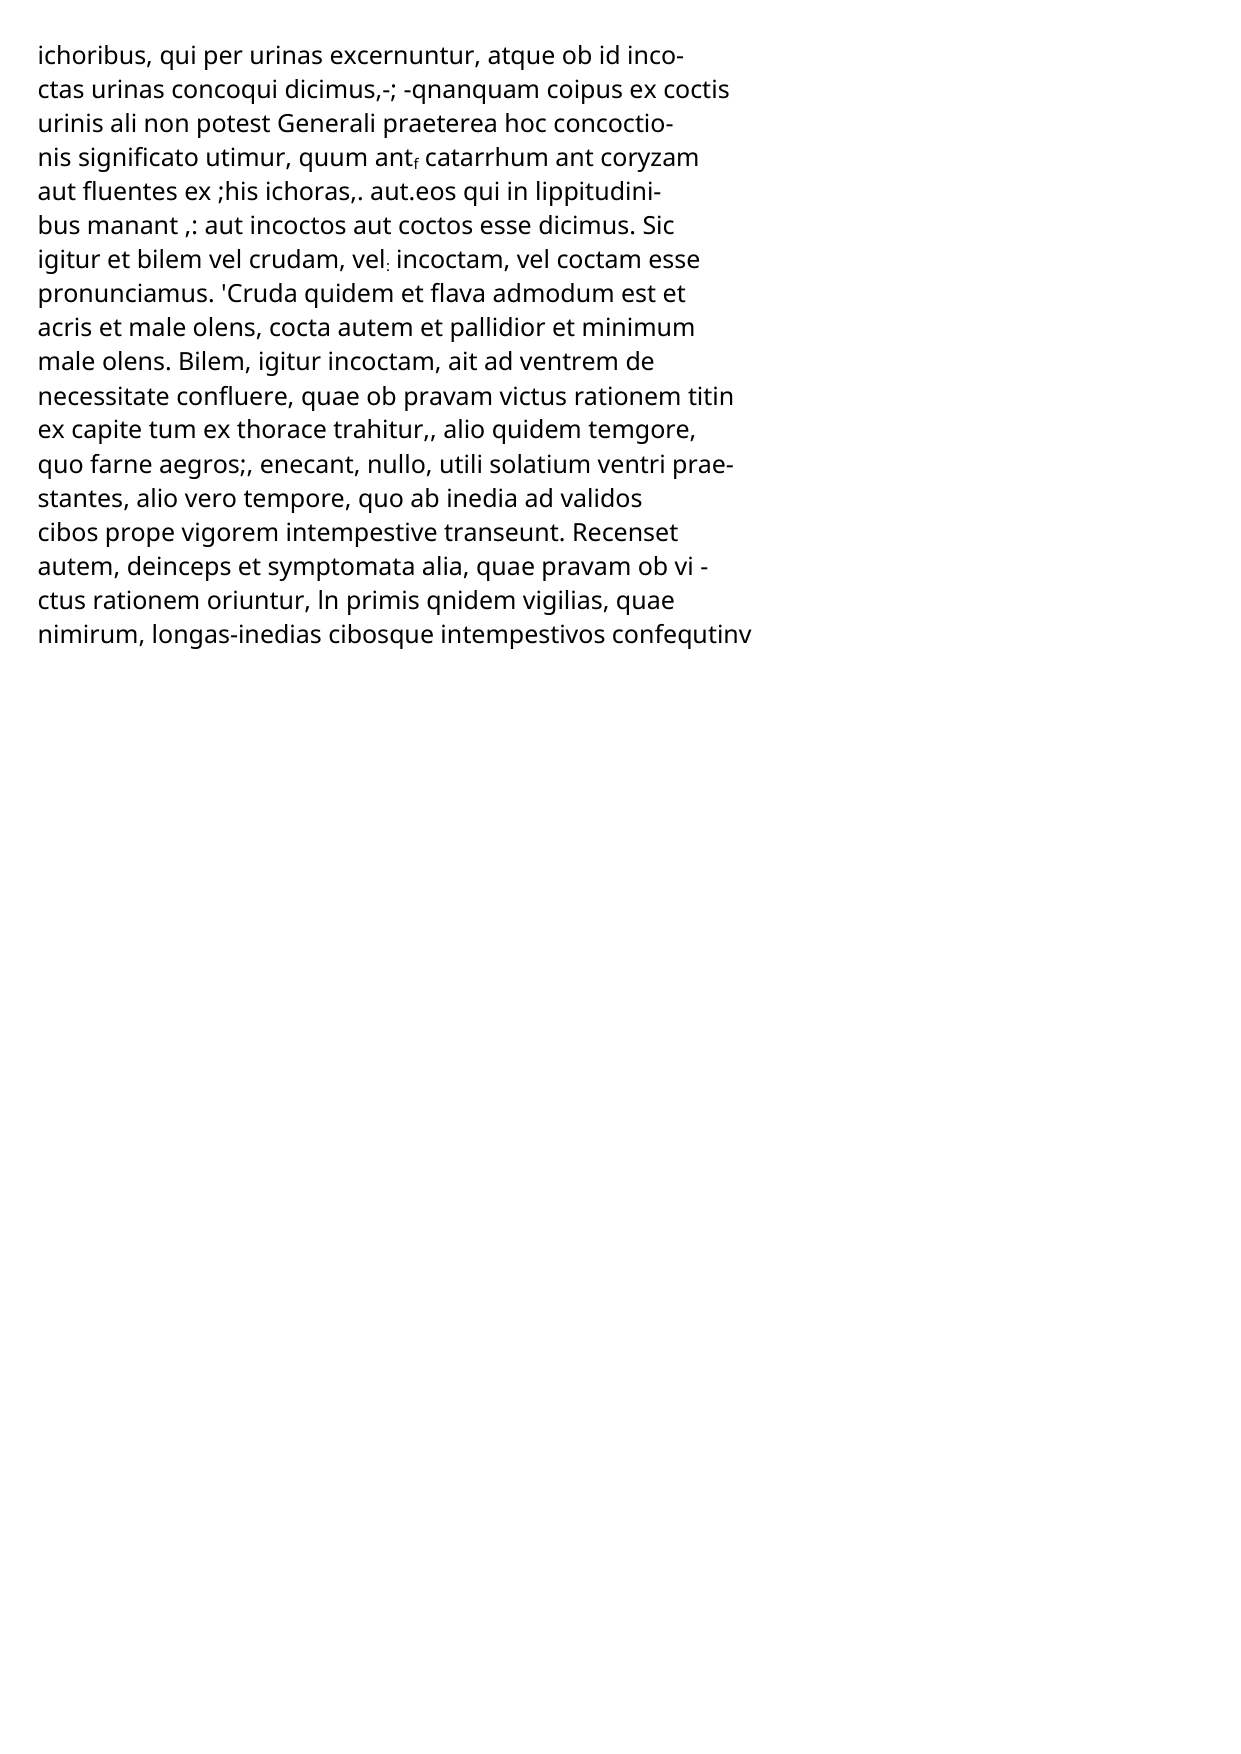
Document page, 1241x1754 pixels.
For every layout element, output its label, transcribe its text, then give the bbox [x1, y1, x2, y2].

text ichoribus, qui per urinas excernuntur, atque ob id inco- ctas urinas concoqui dicimus,-; -qnanquam coipus ex coctis urinis ali non potest Generali praeterea hoc concoctio- nis significato utimur, quum antf catarrhum ant coryzam aut fluentes ex ;his ichoras,. aut.eos qui in lippitudini- bus manant ,: aut incoctos aut coctos esse dicimus. Sic igitur et bilem vel crudam, vel: incoctam, vel coctam esse pronunciamus. 'Cruda quidem et flava admodum est et acris et male olens, cocta autem et pallidior et minimum male olens. Bilem, igitur incoctam, ait ad ventrem de necessitate confluere, quae ob pravam victus rationem titin ex capite tum ex thorace trahitur,, alio quidem temgore, quo farne aegros;, enecant, nullo, utili solatium ventri prae- stantes, alio vero tempore, quo ab inedia ad validos cibos prope vigorem intempestive transeunt. Recenset autem, deinceps et symptomata alia, quae pravam ob vi - ctus rationem oriuntur, ln primis qnidem vigilias, quae nimirum, longas-inedias cibosque intempestivos confequtinv [37, 37, 1203, 651]
